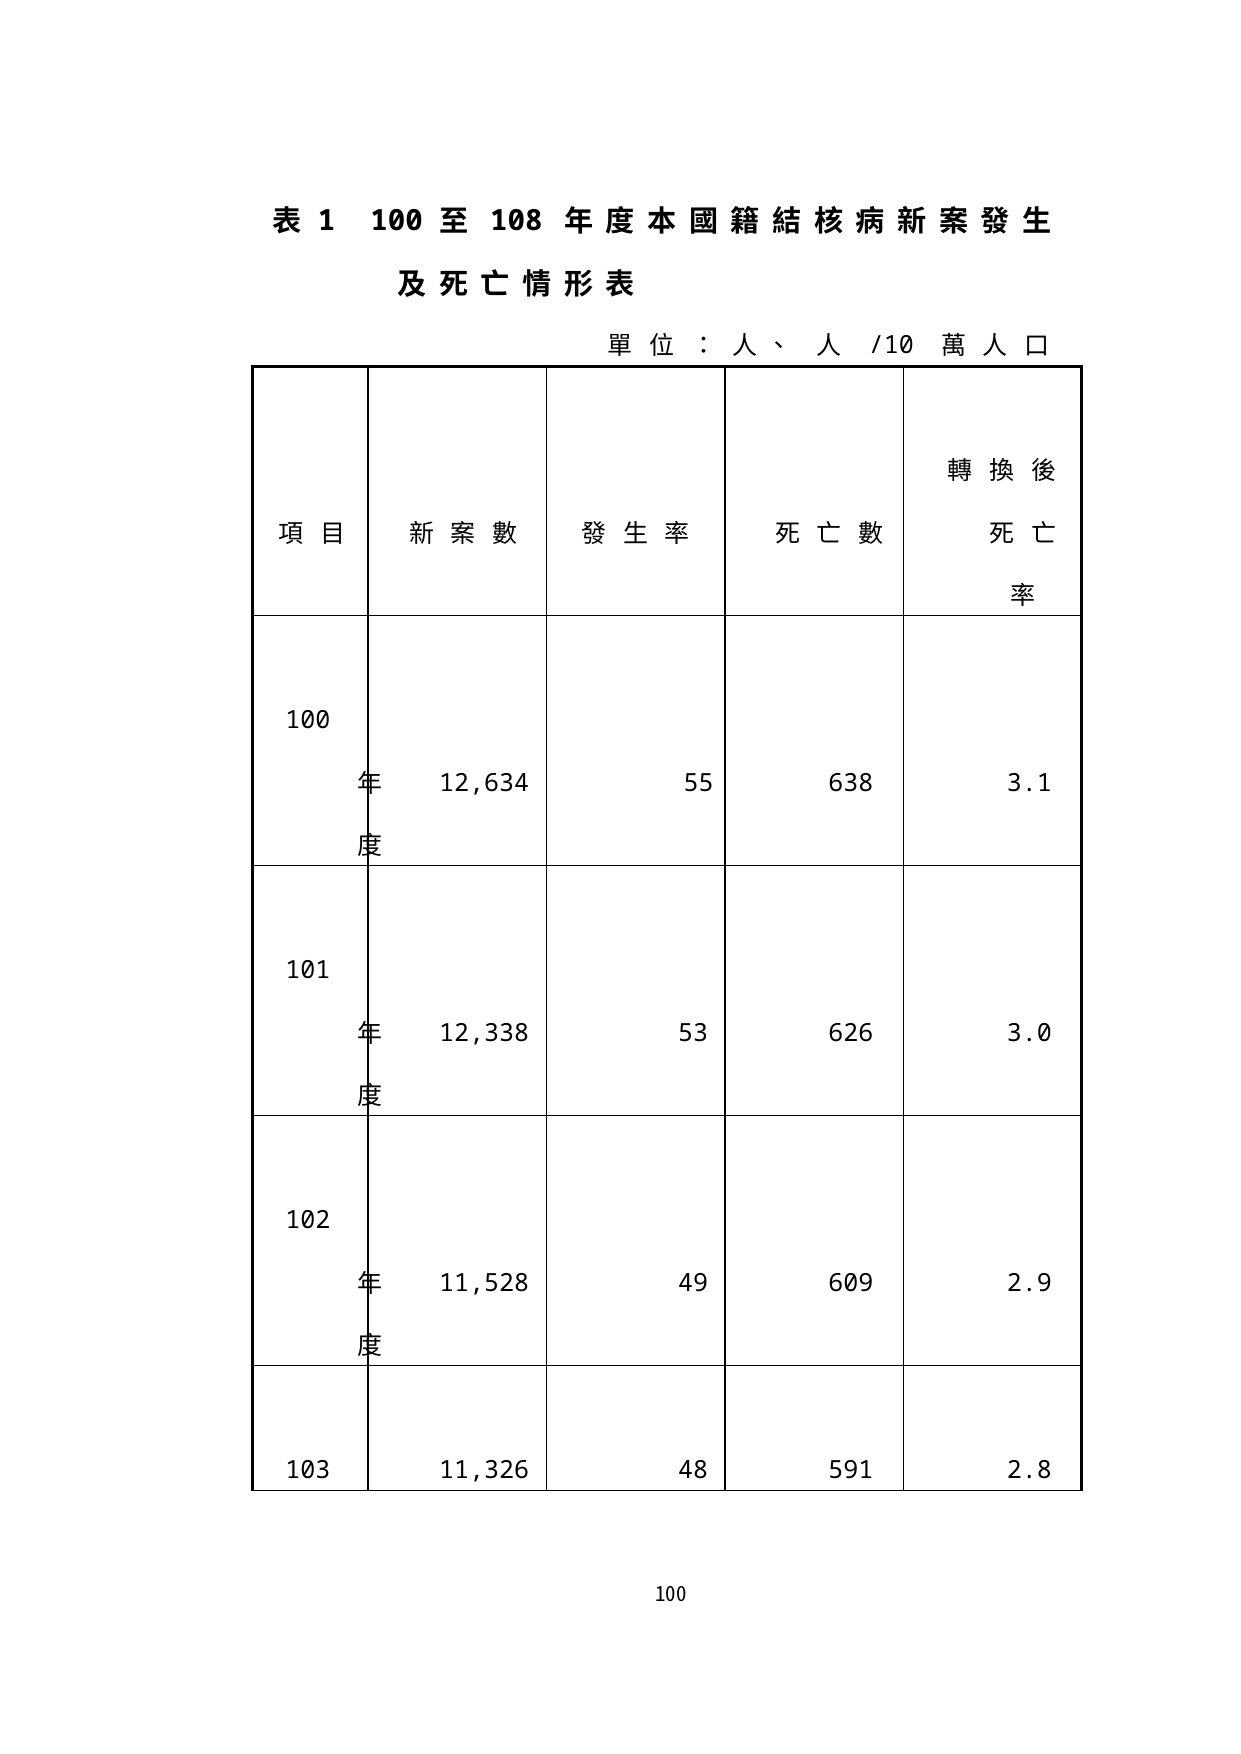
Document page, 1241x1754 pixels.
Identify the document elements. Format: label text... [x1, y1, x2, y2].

table_cell 2.8 [904, 1366, 1080, 1490]
table_cell 102年度 [254, 1116, 367, 1365]
table_cell 11,528 [369, 1116, 546, 1365]
table_cell 53 [547, 866, 724, 1115]
table_header 發生率 [547, 368, 724, 615]
table_cell 609 [726, 1116, 903, 1365]
table_header 新案數 [369, 368, 546, 615]
table_cell 2.9 [904, 1116, 1080, 1365]
table_cell 3.1 [904, 616, 1080, 865]
table_cell 591 [726, 1366, 903, 1490]
table_cell 49 [547, 1116, 724, 1365]
table_header 轉換後死亡率 [904, 368, 1080, 615]
table_cell 626 [726, 866, 903, 1115]
text 單位：人、人/10萬人口 [240, 302, 1058, 365]
table_cell 12,634 [369, 616, 546, 865]
table_cell 100年度 [254, 616, 367, 865]
table_cell 48 [547, 1366, 724, 1490]
table_cell 101年度 [254, 866, 367, 1115]
text 表1 100至108年度本國籍結核病新案發生及死亡情形表 [240, 177, 1058, 302]
table_cell 103年度 [254, 1366, 367, 1490]
table_cell 3.0 [904, 866, 1080, 1115]
table_header 死亡數 [726, 368, 903, 615]
table_cell 638 [726, 616, 903, 865]
table_header 項目 [254, 368, 367, 615]
table_cell 11,326 [369, 1366, 546, 1490]
table_cell 12,338 [369, 866, 546, 1115]
table_cell 55 [547, 616, 724, 865]
